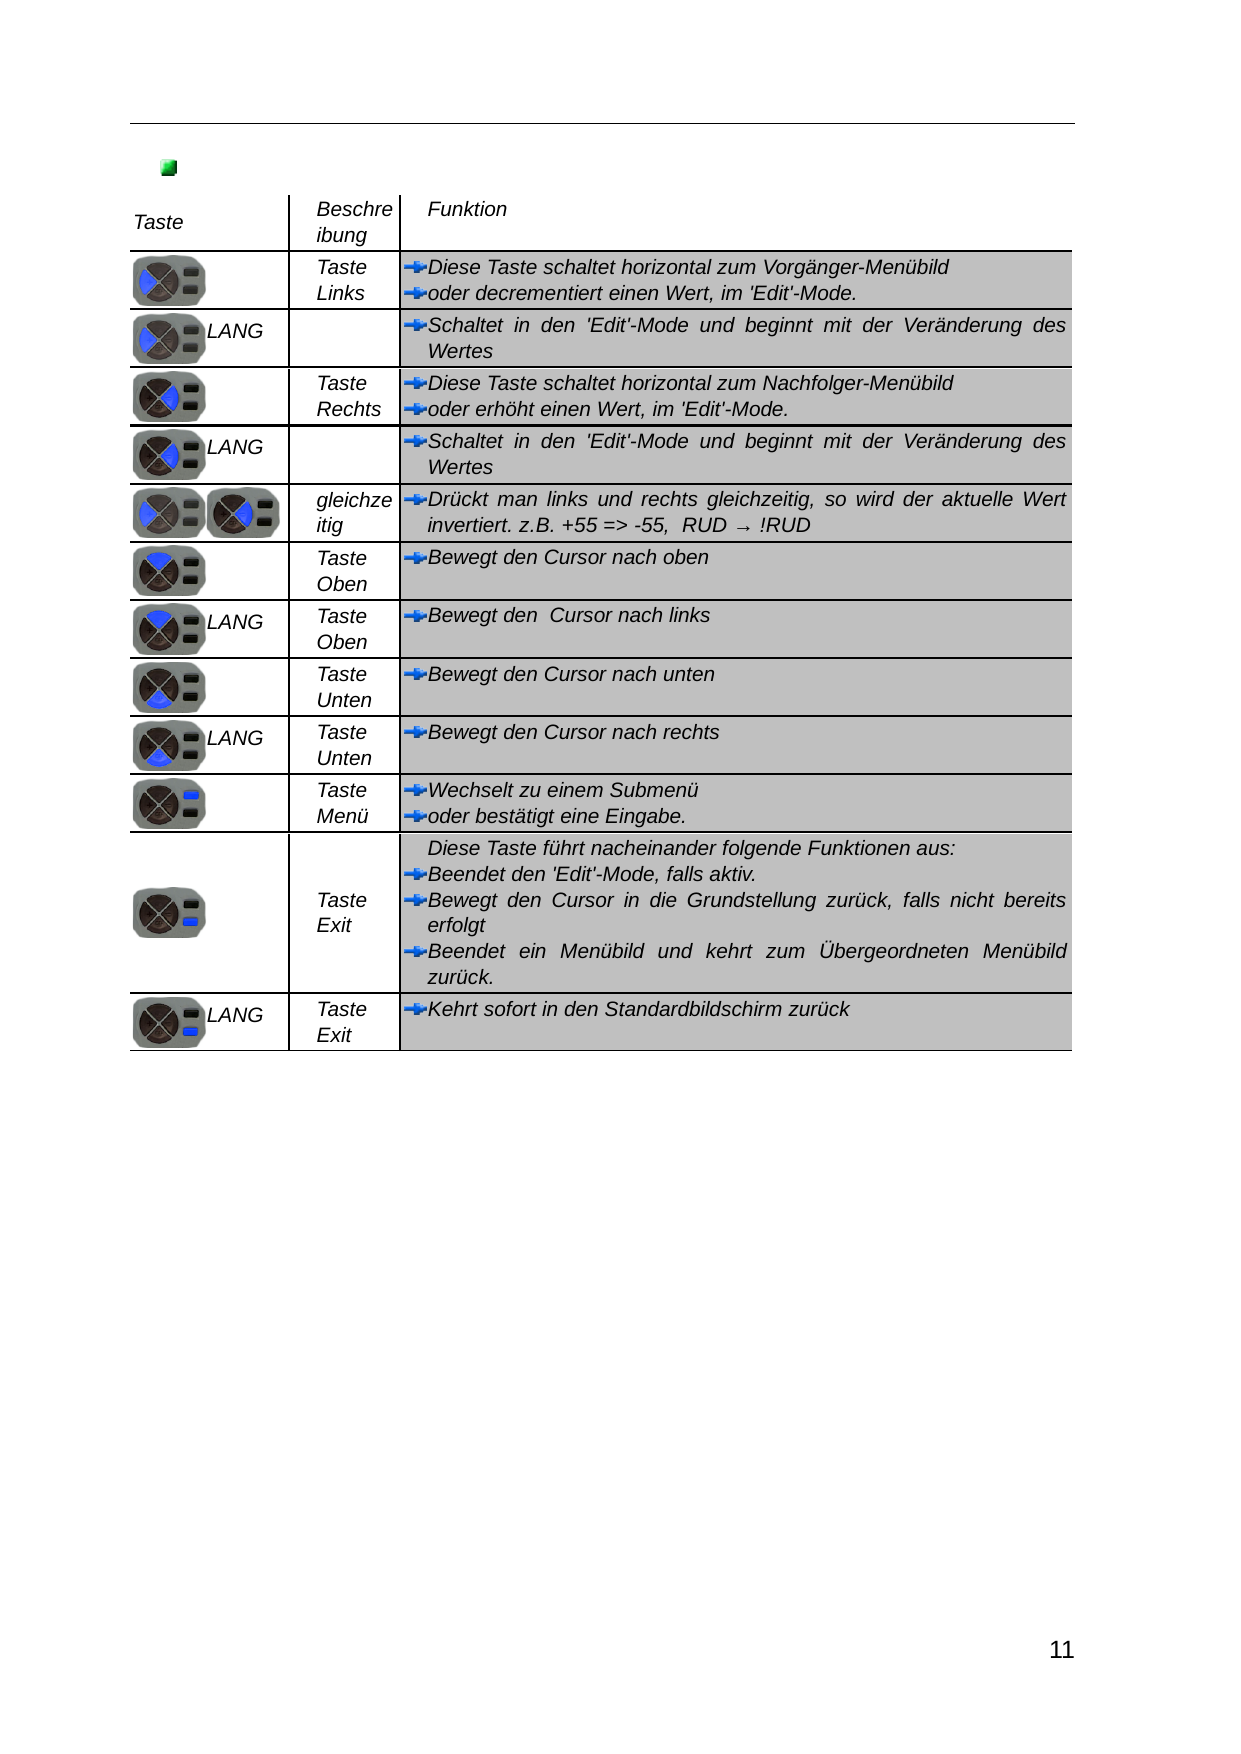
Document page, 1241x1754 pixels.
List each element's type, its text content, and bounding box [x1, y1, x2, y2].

picture [404, 287, 427, 299]
picture [404, 610, 427, 622]
picture [132, 603, 207, 655]
table_cell Taste Unten [290, 717, 399, 773]
picture [132, 720, 207, 771]
table_header Beschreibung [290, 195, 399, 250]
table_cell Taste Rechts [290, 369, 399, 424]
picture [132, 887, 207, 938]
picture [404, 435, 427, 447]
picture [404, 810, 427, 822]
table_header Taste [130, 195, 288, 250]
picture [404, 1003, 427, 1015]
picture [132, 313, 207, 364]
picture [404, 319, 427, 331]
table_header Funktion [401, 195, 1072, 250]
table_cell Taste Exit [290, 834, 399, 992]
table_cell [290, 427, 399, 483]
picture [132, 371, 207, 422]
table_cell Wechselt zu einem Submenü oder bestätigt eine Eingabe. [401, 775, 1072, 831]
table_cell Taste Menü [290, 775, 399, 831]
table_cell LANG [130, 994, 288, 1050]
table_cell gleichzeitig [290, 485, 399, 541]
picture [132, 662, 207, 713]
table_cell [130, 252, 288, 308]
table_cell Diese Taste schaltet horizontal zum Nachfolger-Menübild oder erhöht einen Wert, im 'Edit'-Mode. [401, 369, 1072, 424]
table_cell Kehrt sofort in den Standardbildschirm zurück [401, 994, 1072, 1050]
picture [160, 159, 177, 176]
table_cell LANG [130, 310, 288, 366]
table_cell [130, 369, 288, 424]
table_cell LANG [130, 717, 288, 773]
table_cell LANG [130, 601, 288, 657]
table_cell [130, 485, 288, 541]
table_cell [130, 543, 288, 599]
table_cell Taste Oben [290, 543, 399, 599]
picture [404, 377, 427, 389]
table_cell Taste Links [290, 252, 399, 308]
picture [404, 668, 427, 680]
table_cell Drückt man links und rechts gleichzeitig, so wird der aktuelle Wert invertiert. z.B. +55 => -55, RUD → !RUD [401, 485, 1072, 541]
picture [132, 255, 207, 306]
table_cell [130, 775, 288, 831]
picture [132, 997, 207, 1048]
table_cell Bewegt den Cursor nach oben [401, 543, 1072, 599]
table_cell Bewegt den Cursor nach unten [401, 659, 1072, 715]
picture [404, 946, 427, 957]
table_cell Taste Exit [290, 994, 399, 1050]
table_cell Schaltet in den 'Edit'-Mode und beginnt mit der Veränderung des Wertes [401, 427, 1072, 483]
picture [404, 494, 427, 505]
picture [132, 487, 281, 538]
table_cell Bewegt den Cursor nach rechts [401, 717, 1072, 773]
table_cell [290, 310, 399, 366]
picture [404, 726, 427, 738]
table_cell [130, 834, 288, 992]
picture [404, 552, 427, 564]
picture [404, 261, 427, 273]
picture [404, 403, 427, 415]
table_cell LANG [130, 427, 288, 483]
table_cell Taste Oben [290, 601, 399, 657]
picture [404, 894, 427, 906]
table_cell Schaltet in den 'Edit'-Mode und beginnt mit der Veränderung des Wertes [401, 310, 1072, 366]
table_cell [130, 659, 288, 715]
table_cell Diese Taste schaltet horizontal zum Vorgänger-Menübild oder decrementiert einen Wert, im 'Edit'-Mode. [401, 252, 1072, 308]
picture [132, 545, 207, 596]
picture [132, 778, 207, 829]
table_cell Taste Unten [290, 659, 399, 715]
picture [132, 429, 207, 480]
picture [404, 868, 427, 880]
table_cell Diese Taste führt nacheinander folgende Funktionen aus: Beendet den 'Edit'-Mode, falls aktiv. Bewegt den Cursor in die Grundstellung zurück, falls nicht bereits erfolgt Beendet ein Menübild und kehrt zum Übergeordneten Menübild zurück. [401, 834, 1072, 992]
table_cell Bewegt den Cursor nach links [401, 601, 1072, 657]
picture [404, 784, 427, 796]
